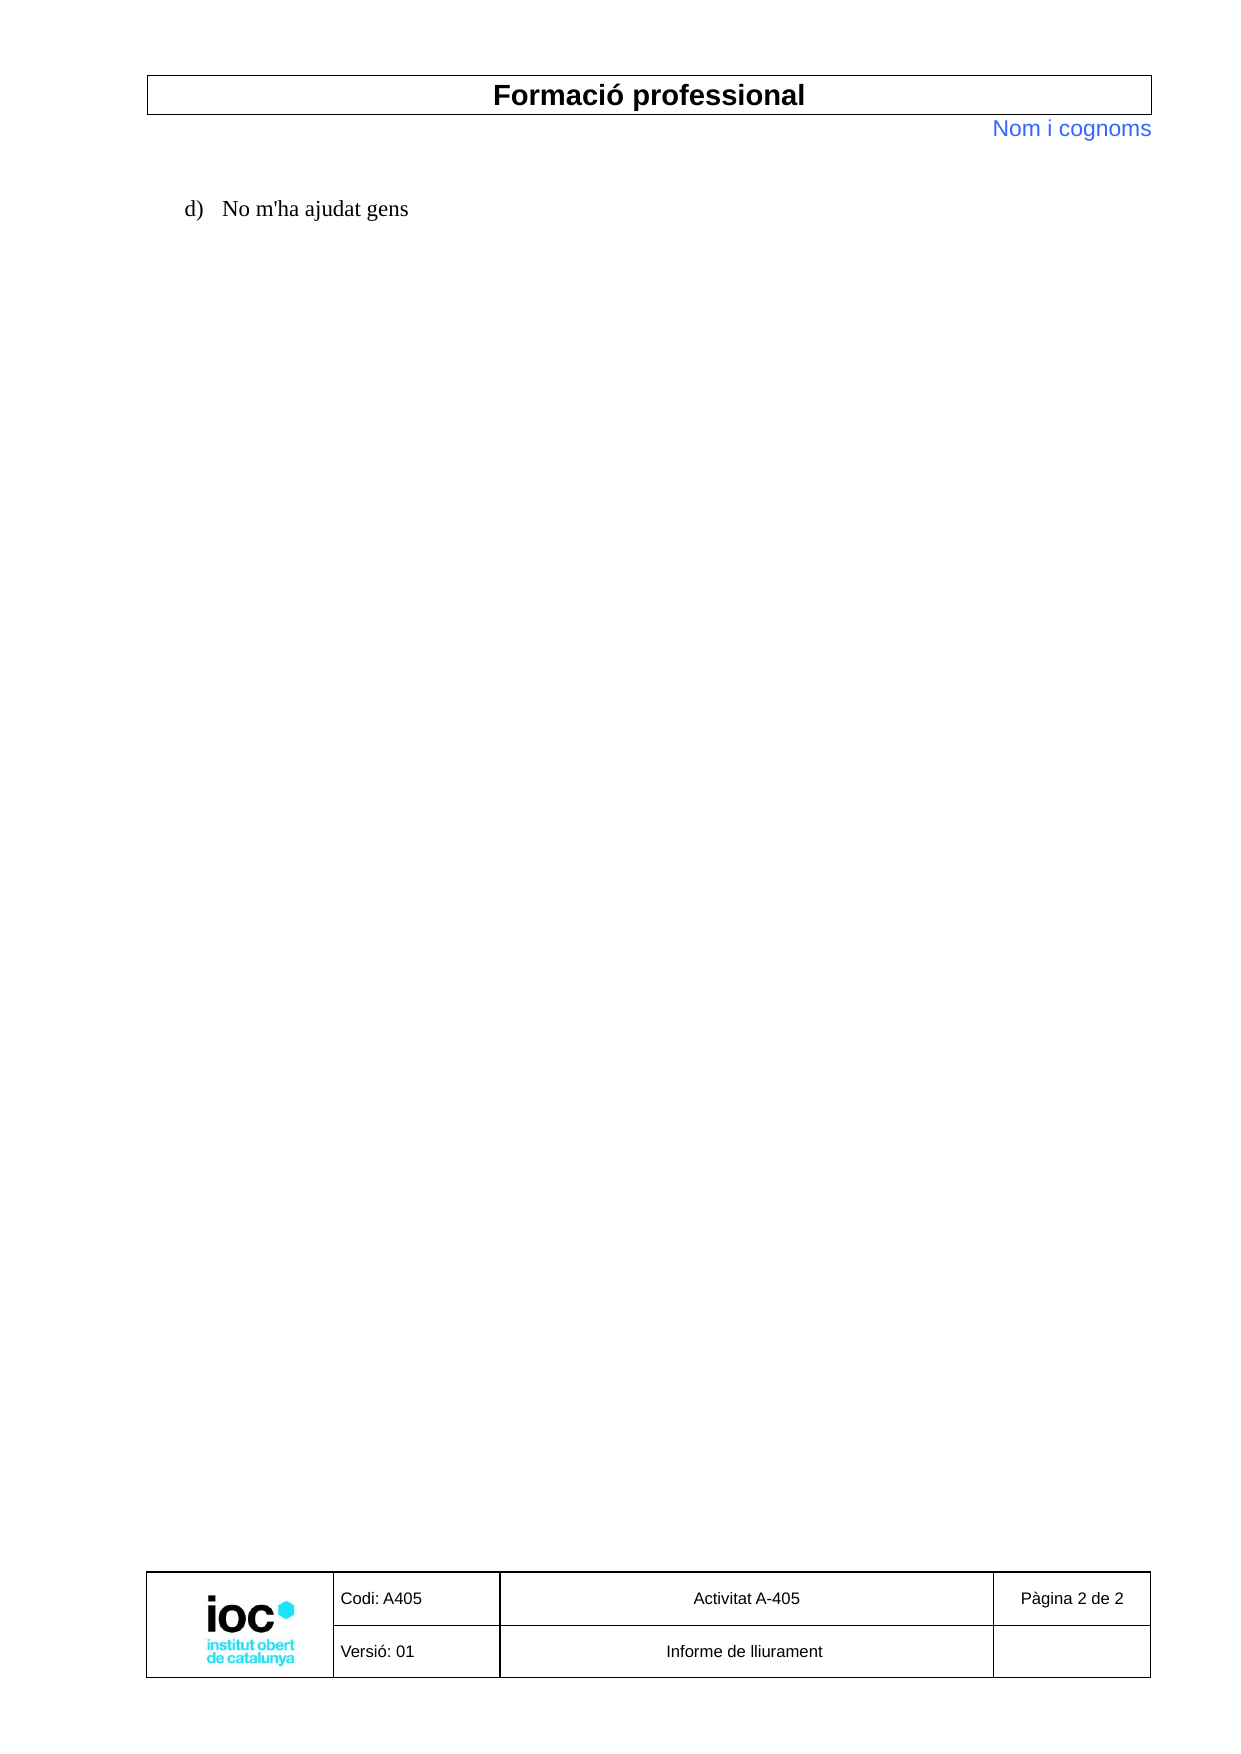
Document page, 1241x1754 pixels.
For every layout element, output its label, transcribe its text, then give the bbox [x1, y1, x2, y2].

list No m'ha ajudat gens [184, 195, 1151, 221]
picture [194, 1581, 308, 1677]
